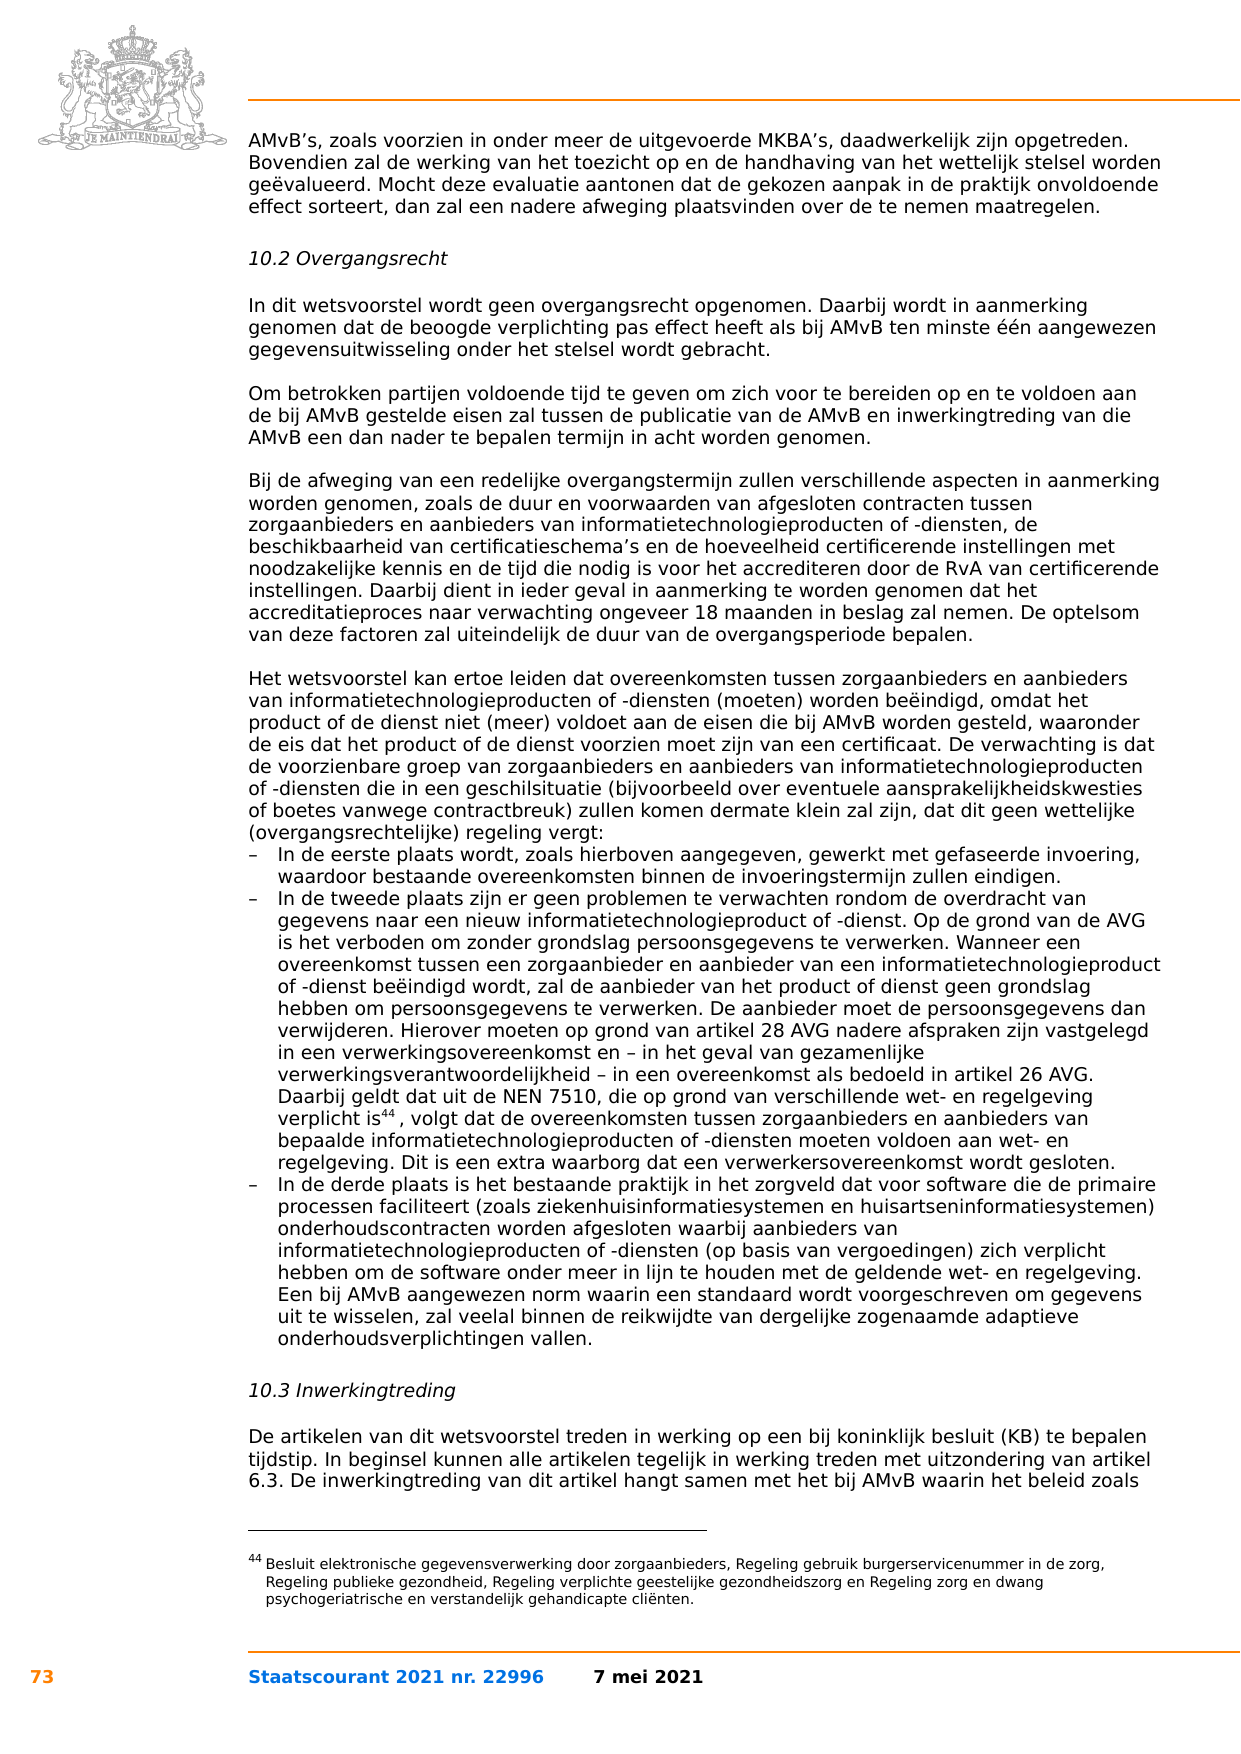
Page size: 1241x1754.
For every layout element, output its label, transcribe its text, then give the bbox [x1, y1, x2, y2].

subtitle 10.3 Inwerkingtreding [248, 1379, 1163, 1401]
text Bij de afweging van een redelijke overgangstermijn zullen verschillende aspecten in aanmerking worden genomen, zoals de duur en voorwaarden van afgesloten contracten tussen zorgaanbieders en aanbieders van informatietechnologieproducten of -diensten, de beschikbaarheid van certificatieschema’s en de hoeveelheid certificerende instellingen met noodzakelijke kennis en de tijd die nodig is voor het accrediteren door de RvA van certificerende instellingen. Daarbij dient in ieder geval in aanmerking te worden genomen dat het accreditatieproces naar verwachting ongeveer 18 maanden in beslag zal nemen. De optelsom van deze factoren zal uiteindelijk de duur van de overgangsperiode bepalen. [248, 470, 1163, 646]
text Het wetsvoorstel kan ertoe leiden dat overeenkomsten tussen zorgaanbieders en aanbieders van informatietechnologieproducten of -diensten (moeten) worden beëindigd, omdat het product of de dienst niet (meer) voldoet aan de eisen die bij AMvB worden gesteld, waaronder de eis dat het product of de dienst voorzien moet zijn van een certificaat. De verwachting is dat de voorzienbare groep van zorgaanbieders en aanbieders van informatietechnologieproducten of -diensten die in een geschilsituatie (bijvoorbeeld over eventuele aansprakelijkheidskwesties of boetes vanwege contractbreuk) zullen komen dermate klein zal zijn, dat dit geen wettelijke (overgangsrechtelijke) regeling vergt: [248, 668, 1163, 844]
subtitle 10.2 Overgangsrecht [248, 248, 1163, 270]
text Om betrokken partijen voldoende tijd te geven om zich voor te bereiden op en te voldoen aan de bij AMvB gestelde eisen zal tussen de publicatie van de AMvB en inwerkingtreding van die AMvB een dan nader te bepalen termijn in acht worden genomen. [248, 383, 1163, 448]
text Besluit elektronische gegevensverwerking door zorgaanbieders, Regeling gebruik burgerservicenummer in de zorg, Regeling publieke gezondheid, Regeling verplichte geestelijke gezondheidszorg en Regeling zorg en dwang psychogeriatrische en verstandelijk gehandicapte cliënten. [248, 1552, 1163, 1608]
picture [38, 25, 227, 150]
text De artikelen van dit wetsvoorstel treden in werking op een bij koninklijk besluit (KB) te bepalen tijdstip. In beginsel kunnen alle artikelen tegelijk in werking treden met uitzondering van artikel 6.3. De inwerkingtreding van dit artikel hangt samen met het bij AMvB waarin het beleid zoals [248, 1426, 1163, 1492]
text – In de tweede plaats zijn er geen problemen te verwachten rondom de overdracht van gegevens naar een nieuw informatietechnologieproduct of -dienst. Op de grond van de AVG is het verboden om zonder grondslag persoonsgegevens te verwerken. Wanneer een overeenkomst tussen een zorgaanbieder en aanbieder van een informatietechnologieproduct of -dienst beëindigd wordt, zal de aanbieder van het product of dienst geen grondslag hebben om persoonsgegevens te verwerken. De aanbieder moet de persoonsgegevens dan verwijderen. Hierover moeten op grond van artikel 28 AVG nadere afspraken zijn vastgelegd in een verwerkingsovereenkomst en – in het geval van gezamenlijke verwerkingsverantwoordelijkheid – in een overeenkomst als bedoeld in artikel 26 AVG. Daarbij geldt dat uit de NEN 7510, die op grond van verschillende wet- en regelgeving verplicht is, volgt dat de overeenkomsten tussen zorgaanbieders en aanbieders van bepaalde informatietechnologieproducten of -diensten moeten voldoen aan wet- en regelgeving. Dit is een extra waarborg dat een verwerkersovereenkomst wordt gesloten. [248, 888, 1163, 1174]
text – In de eerste plaats wordt, zoals hierboven aangegeven, gewerkt met gefaseerde invoering, waardoor bestaande overeenkomsten binnen de invoeringstermijn zullen eindigen. [248, 844, 1163, 888]
text AMvB’s, zoals voorzien in onder meer de uitgevoerde MKBA’s, daadwerkelijk zijn opgetreden. Bovendien zal de werking van het toezicht op en de handhaving van het wettelijk stelsel worden geëvalueerd. Mocht deze evaluatie aantonen dat de gekozen aanpak in de praktijk onvoldoende effect sorteert, dan zal een nadere afweging plaatsvinden over de te nemen maatregelen. [248, 130, 1163, 218]
text – In de derde plaats is het bestaande praktijk in het zorgveld dat voor software die de primaire processen faciliteert (zoals ziekenhuisinformatiesystemen en huisartseninformatiesystemen) onderhoudscontracten worden afgesloten waarbij aanbieders van informatietechnologieproducten of -diensten (op basis van vergoedingen) zich verplicht hebben om de software onder meer in lijn te houden met de geldende wet- en regelgeving. Een bij AMvB aangewezen norm waarin een standaard wordt voorgeschreven om gegevens uit te wisselen, zal veelal binnen de reikwijdte van dergelijke zogenaamde adaptieve onderhoudsverplichtingen vallen. [248, 1174, 1163, 1349]
text In dit wetsvoorstel wordt geen overgangsrecht opgenomen. Daarbij wordt in aanmerking genomen dat de beoogde verplichting pas effect heeft als bij AMvB ten minste één aangewezen gegevensuitwisseling onder het stelsel wordt gebracht. [248, 295, 1163, 361]
